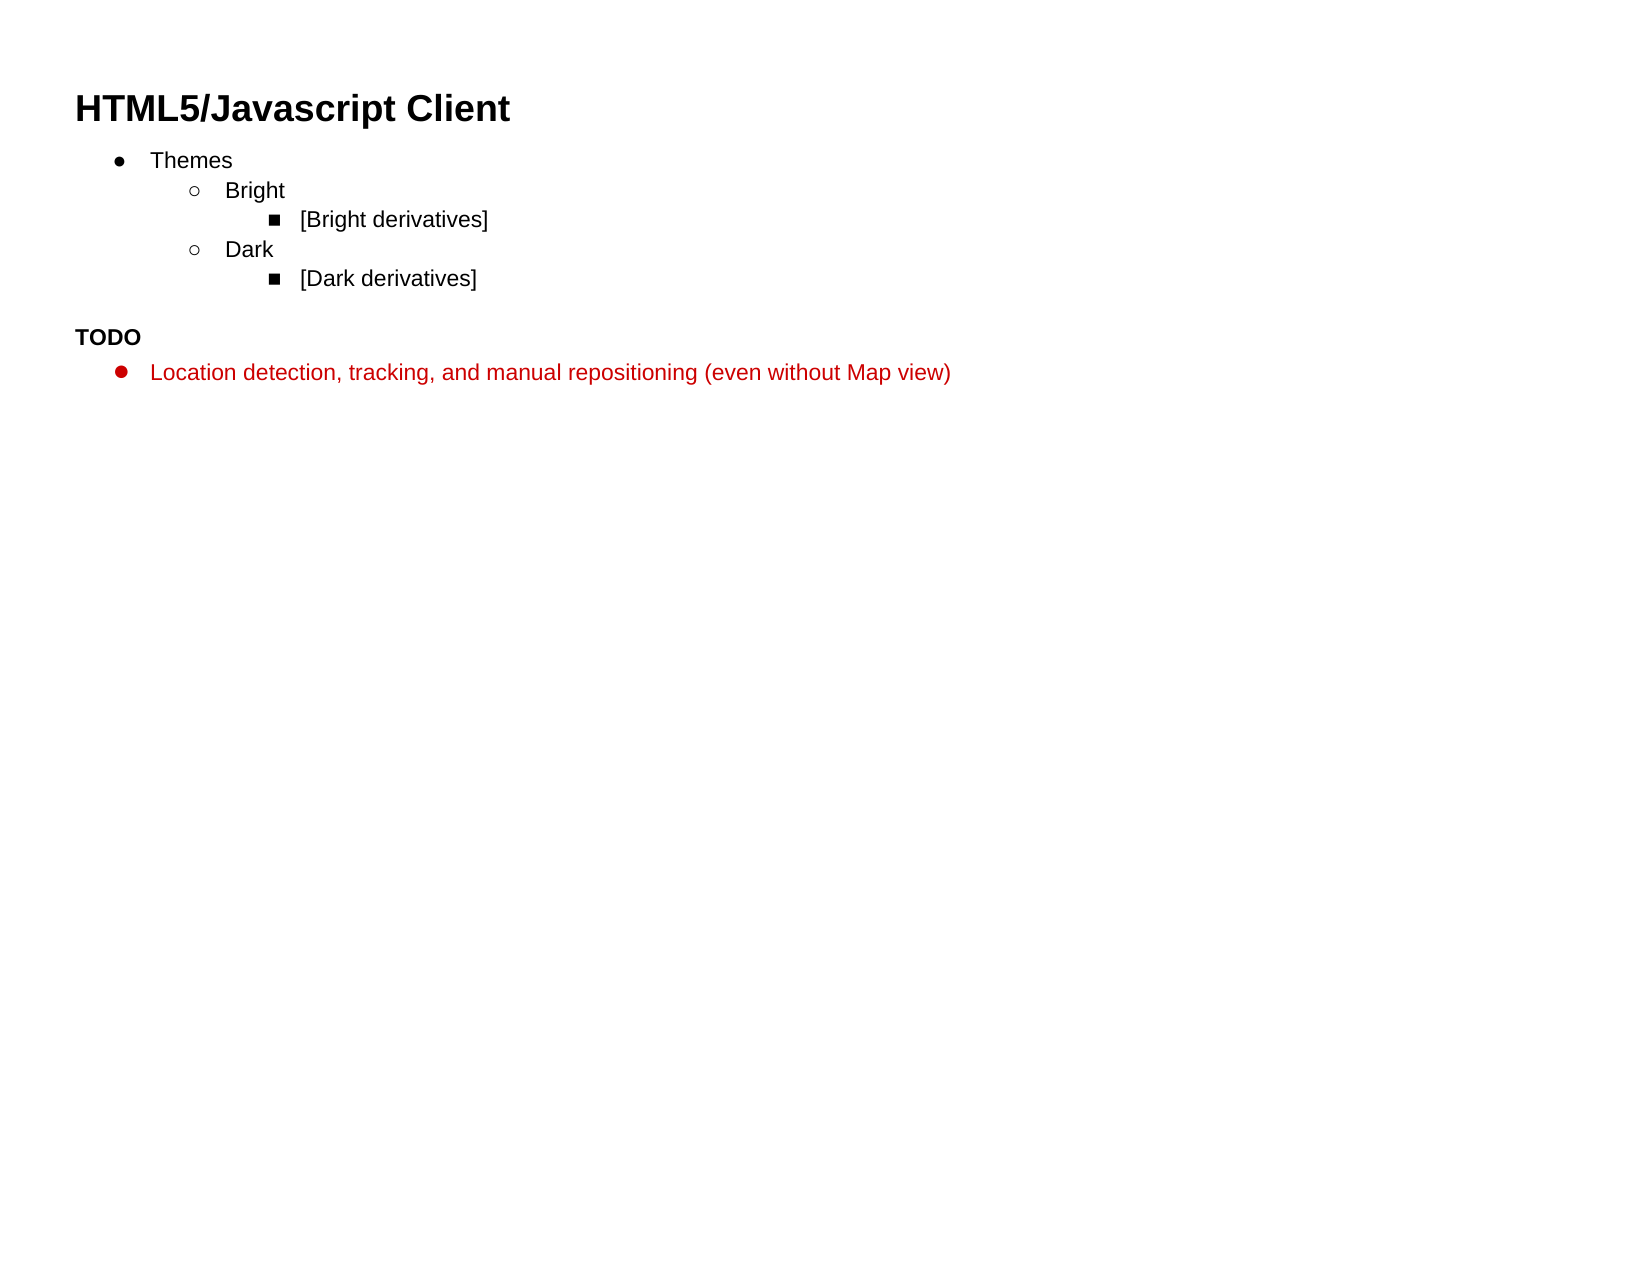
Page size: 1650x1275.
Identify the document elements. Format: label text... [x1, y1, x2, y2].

text TODO [75, 324, 1462, 350]
list [Dark derivatives] [75, 266, 1462, 291]
subtitle HTML5/Javascript Client [75, 87, 1312, 129]
list Location detection, tracking, and manual repositioning (even without Map view) [112, 354, 1312, 386]
list Themes [112, 148, 1462, 174]
list [Bright derivatives] [75, 207, 1462, 232]
list Dark [187, 236, 1462, 262]
list Bright [187, 177, 1462, 203]
